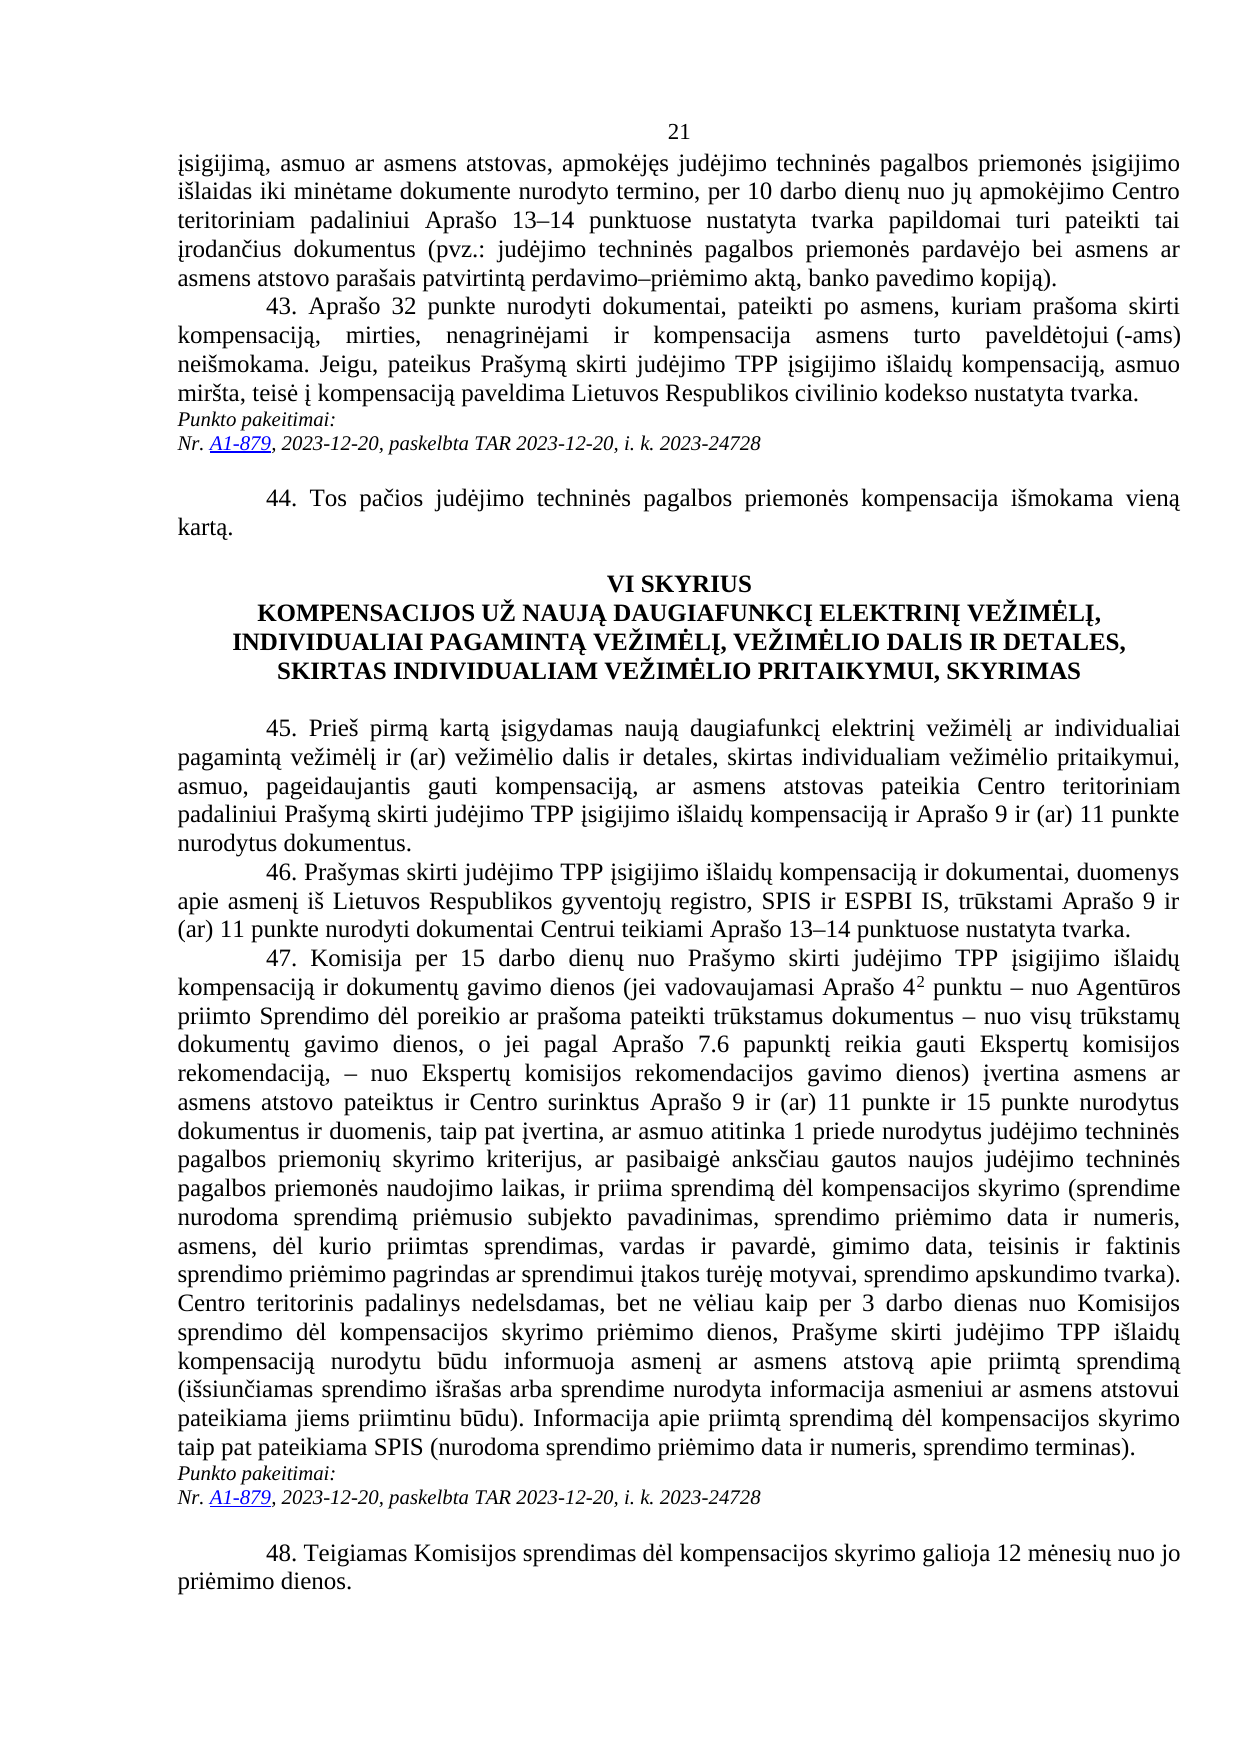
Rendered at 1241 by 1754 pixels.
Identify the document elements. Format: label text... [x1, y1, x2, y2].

text 44. Tos pačios judėjimo techninės pagalbos priemonės kompensacija išmokama vieną kartą. [177, 483, 1181, 541]
text 43. Aprašo 32 punkte nurodyti dokumentai, pateikti po asmens, kuriam prašoma skirti kompensaciją, mirties, nenagrinėjami ir kompensacija asmens turto paveldėtojui (-ams) neišmokama. Jeigu, pateikus Prašymą skirti judėjimo TPP įsigijimo išlaidų kompensaciją, asmuo miršta, teisė į kompensaciją paveldima Lietuvos Respublikos civilinio kodekso nustatyta tvarka. [177, 291, 1181, 406]
text KOMPENSACIJOS UŽ NAUJĄ DAUGIAFUNKCĮ ELEKTRINĮ VEŽIMĖLĮ, INDIVIDUALIAI PAGAMINTĄ VEŽIMĖLĮ, VEŽIMĖLIO DALIS IR DETALES, SKIRTAS INDIVIDUALIAM VEŽIMĖLIO PRITAIKYMUI, SKYRIMAS [177, 598, 1181, 684]
text 46. Prašymas skirti judėjimo TPP įsigijimo išlaidų kompensaciją ir dokumentai, duomenys apie asmenį iš Lietuvos Respublikos gyventojų registro, SPIS ir ESPBI IS, trūkstami Aprašo 9 ir (ar) 11 punkte nurodyti dokumentai Centrui teikiami Aprašo 13–14 punktuose nustatyta tvarka. [177, 857, 1181, 943]
text Nr. A1-879, 2023-12-20, paskelbta TAR 2023-12-20, i. k. 2023-24728 [177, 1485, 1181, 1509]
text Punkto pakeitimai: [177, 406, 1181, 431]
text 47. Komisija per 15 darbo dienų nuo Prašymo skirti judėjimo TPP įsigijimo išlaidų kompensaciją ir dokumentų gavimo dienos (jei vadovaujamasi Aprašo 42 punktu – nuo Agentūros priimto Sprendimo dėl poreikio ar prašoma pateikti trūkstamus dokumentus – nuo visų trūkstamų dokumentų gavimo dienos, o jei pagal Aprašo 7.6 papunktį reikia gauti Ekspertų komisijos rekomendaciją, – nuo Ekspertų komisijos rekomendacijos gavimo dienos) įvertina asmens ar asmens atstovo pateiktus ir Centro surinktus Aprašo 9 ir (ar) 11 punkte ir 15 punkte nurodytus dokumentus ir duomenis, taip pat įvertina, ar asmuo atitinka 1 priede nurodytus judėjimo techninės pagalbos priemonių skyrimo kriterijus, ar pasibaigė anksčiau gautos naujos judėjimo techninės pagalbos priemonės naudojimo laikas, ir priima sprendimą dėl kompensacijos skyrimo (sprendime nurodoma sprendimą priėmusio subjekto pavadinimas, sprendimo priėmimo data ir numeris, asmens, dėl kurio priimtas sprendimas, vardas ir pavardė, gimimo data, teisinis ir faktinis sprendimo priėmimo pagrindas ar sprendimui įtakos turėję motyvai, sprendimo apskundimo tvarka). Centro teritorinis padalinys nedelsdamas, bet ne vėliau kaip per 3 darbo dienas nuo Komisijos sprendimo dėl kompensacijos skyrimo priėmimo dienos, Prašyme skirti judėjimo TPP išlaidų kompensaciją nurodytu būdu informuoja asmenį ar asmens atstovą apie priimtą sprendimą (išsiunčiamas sprendimo išrašas arba sprendime nurodyta informacija asmeniui ar asmens atstovui pateikiama jiems priimtinu būdu). Informacija apie priimtą sprendimą dėl kompensacijos skyrimo taip pat pateikiama SPIS (nurodoma sprendimo priėmimo data ir numeris, sprendimo terminas). [177, 943, 1181, 1461]
text VI SKYRIUS [177, 569, 1181, 598]
text Nr. A1-879, 2023-12-20, paskelbta TAR 2023-12-20, i. k. 2023-24728 [177, 431, 1181, 454]
text Punkto pakeitimai: [177, 1461, 1181, 1485]
text 45. Prieš pirmą kartą įsigydamas naują daugiafunkcį elektrinį vežimėlį ar individualiai pagamintą vežimėlį ir (ar) vežimėlio dalis ir detales, skirtas individualiam vežimėlio pritaikymui, asmuo, pageidaujantis gauti kompensaciją, ar asmens atstovas pateikia Centro teritoriniam padaliniui Prašymą skirti judėjimo TPP įsigijimo išlaidų kompensaciją ir Aprašo 9 ir (ar) 11 punkte nurodytus dokumentus. [177, 713, 1181, 857]
text įsigijimą, asmuo ar asmens atstovas, apmokėjęs judėjimo techninės pagalbos priemonės įsigijimo išlaidas iki minėtame dokumente nurodyto termino, per 10 darbo dienų nuo jų apmokėjimo Centro teritoriniam padaliniui Aprašo 13–14 punktuose nustatyta tvarka papildomai turi pateikti tai įrodančius dokumentus (pvz.: judėjimo techninės pagalbos priemonės pardavėjo bei asmens ar asmens atstovo parašais patvirtintą perdavimo–priėmimo aktą, banko pavedimo kopiją). [177, 148, 1181, 291]
text 48. Teigiamas Komisijos sprendimas dėl kompensacijos skyrimo galioja 12 mėnesių nuo jo priėmimo dienos. [177, 1538, 1181, 1595]
